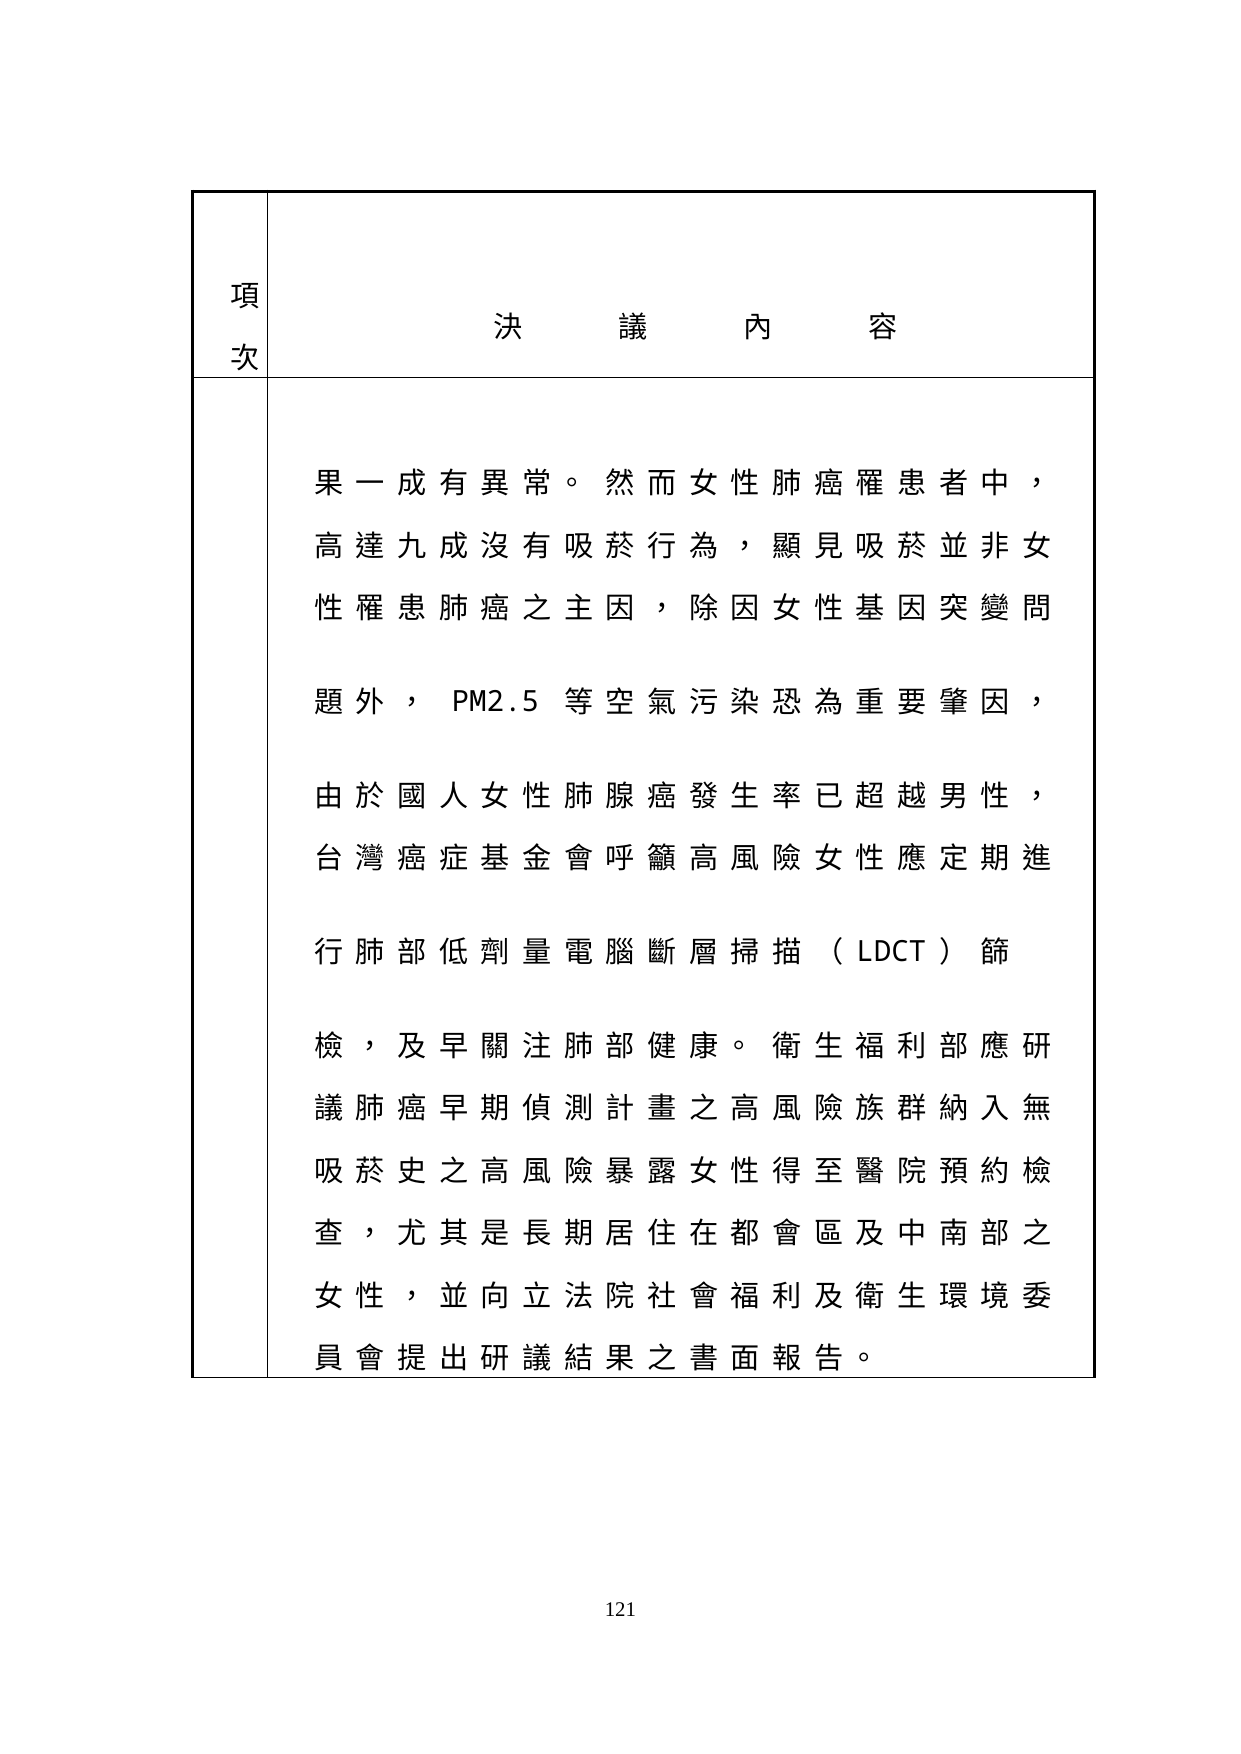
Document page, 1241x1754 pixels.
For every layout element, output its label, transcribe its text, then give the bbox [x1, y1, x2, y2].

table_cell 果一成有異常。然而女性肺癌罹患者中，高達九成沒有吸菸行為，顯見吸菸並非女性罹患肺癌之主因，除因女性基因突變問題外，PM2.5等空氣污染恐為重要肇因，由於國人女性肺腺癌發生率已超越男性，台灣癌症基金會呼籲高風險女性應定期進行肺部低劑量電腦斷層掃描（LDCT）篩檢，及早關注肺部健康。衛生福利部應研議肺癌早期偵測計畫之高風險族群納入無吸菸史之高風險暴露女性得至醫院預約檢查，尤其是長期居住在都會區及中南部之女性，並向立法院社會福利及衛生環境委員會提出研議結果之書面報告。 [268, 378, 1093, 1377]
table_header 項次 [194, 193, 267, 377]
table_header 決 議 內 容 [268, 193, 1093, 377]
table_cell [194, 378, 267, 1377]
